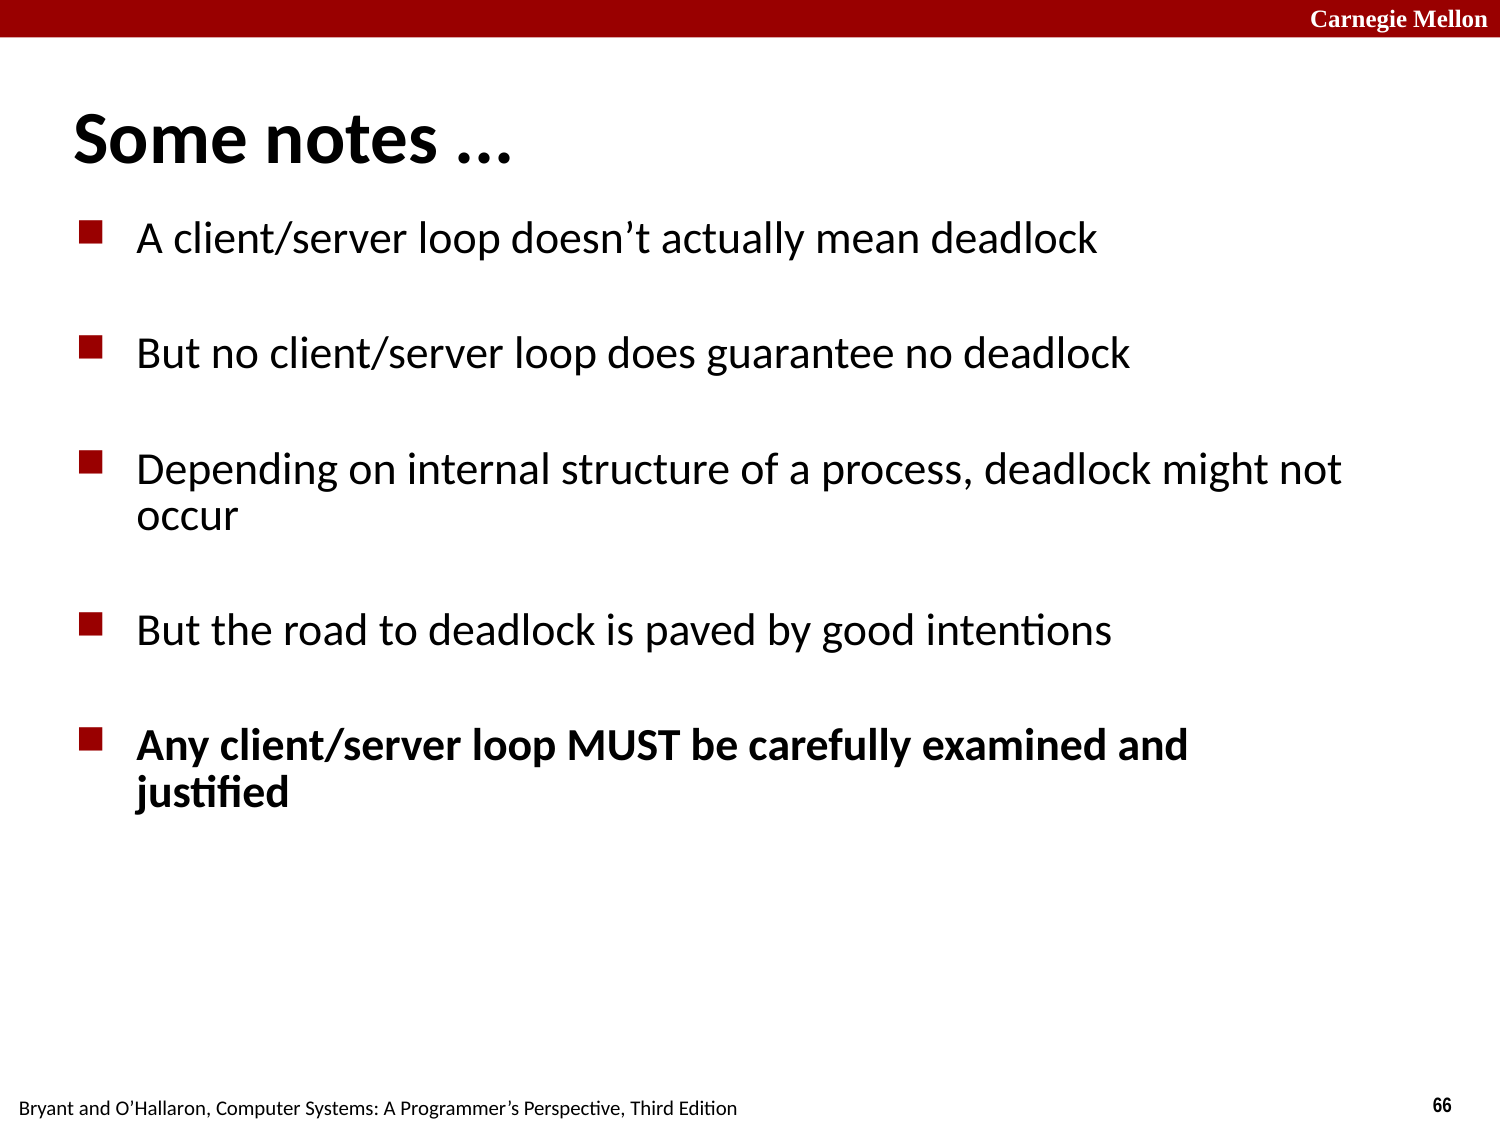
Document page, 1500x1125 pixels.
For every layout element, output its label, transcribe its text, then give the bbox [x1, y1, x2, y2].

title Some notes ... [58, 71, 1456, 197]
list A client/server loop doesn’t actually mean deadlock But no client/server loop does guarantee no deadlock Depending on internal structure of a process, deadlock might not occur But the road to deadlock is paved by good intentions Any client/server loop MUST be carefully examined and justified [65, 209, 1361, 1021]
